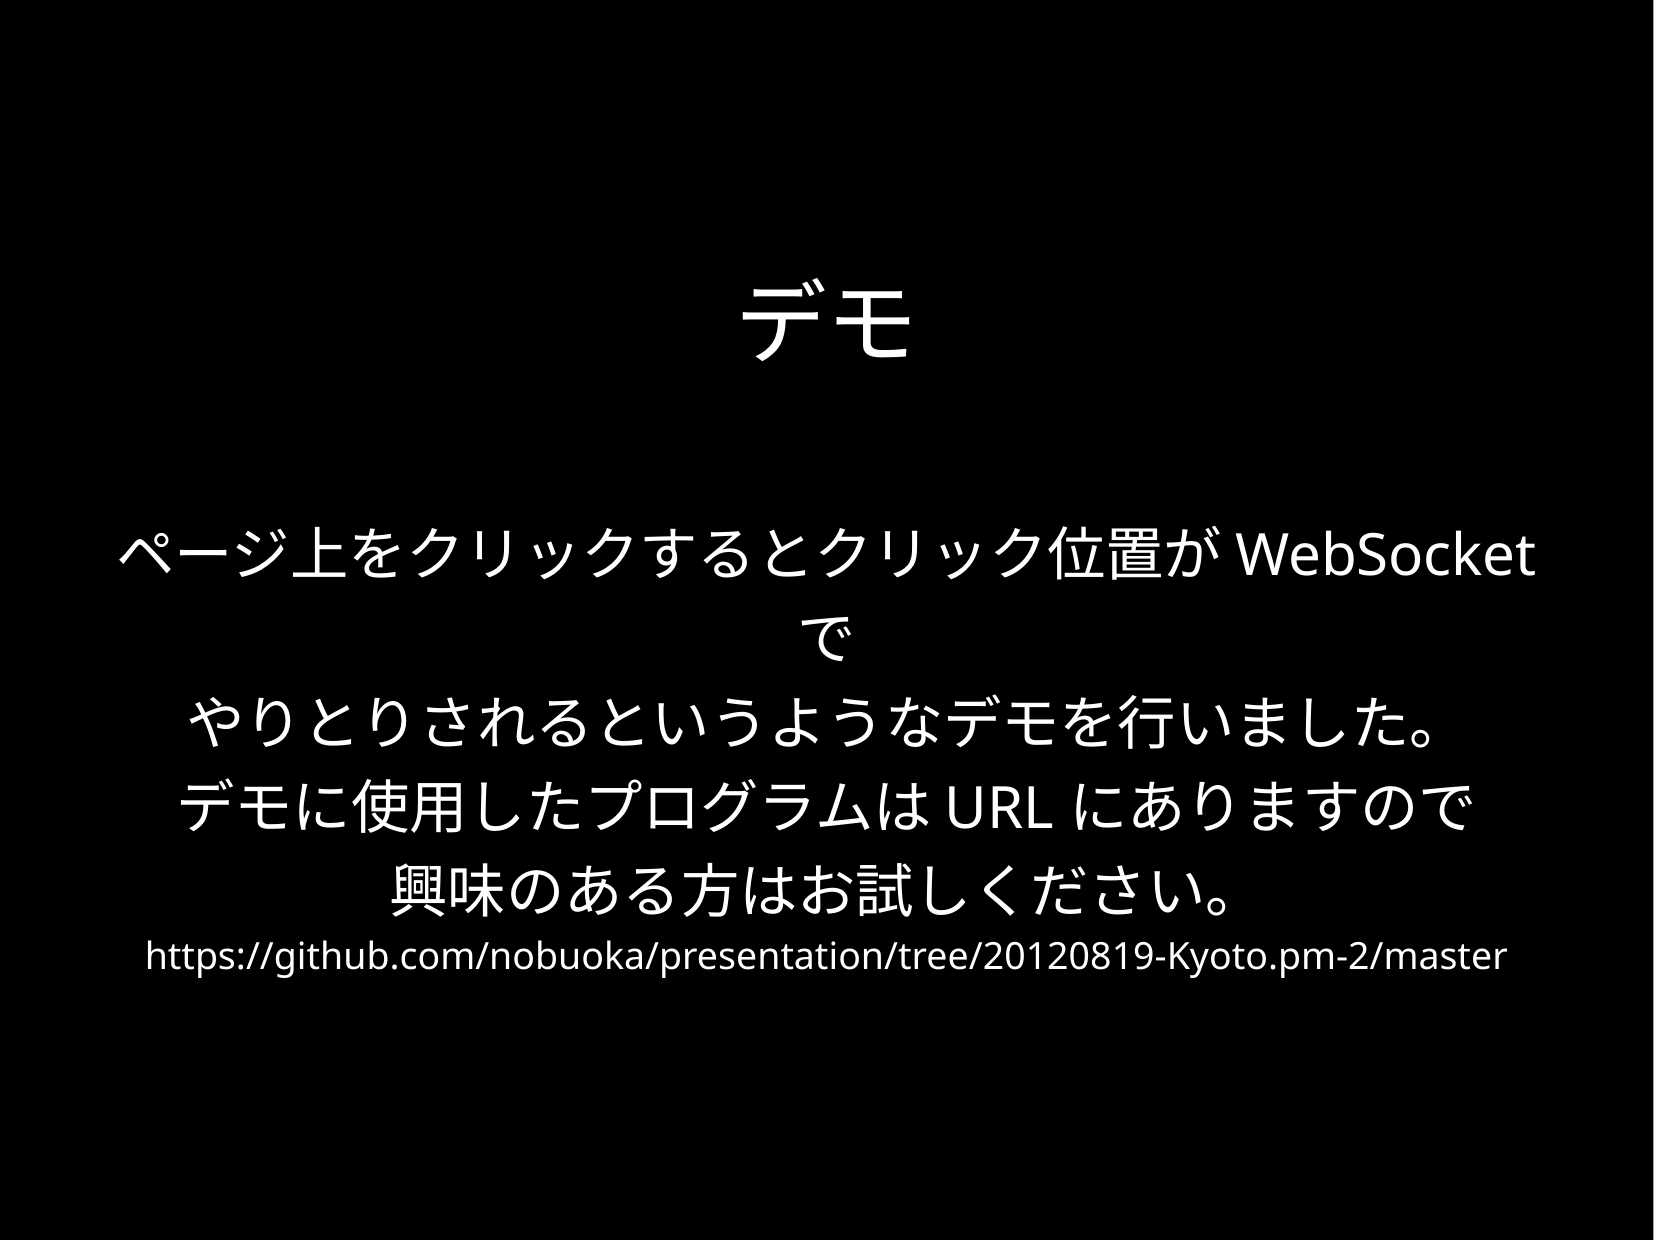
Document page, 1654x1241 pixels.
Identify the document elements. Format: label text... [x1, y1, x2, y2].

subtitle デモ ページ上をクリックするとクリック位置が WebSocket で やりとりされるというようなデモを行いました。 デモに使用したプログラムは URL にありますので 興味のある方はお試しください。 https://github.com/nobuoka/presentation/tree/20120819-Kyoto.pm-2/master [82, 49, 1571, 1182]
